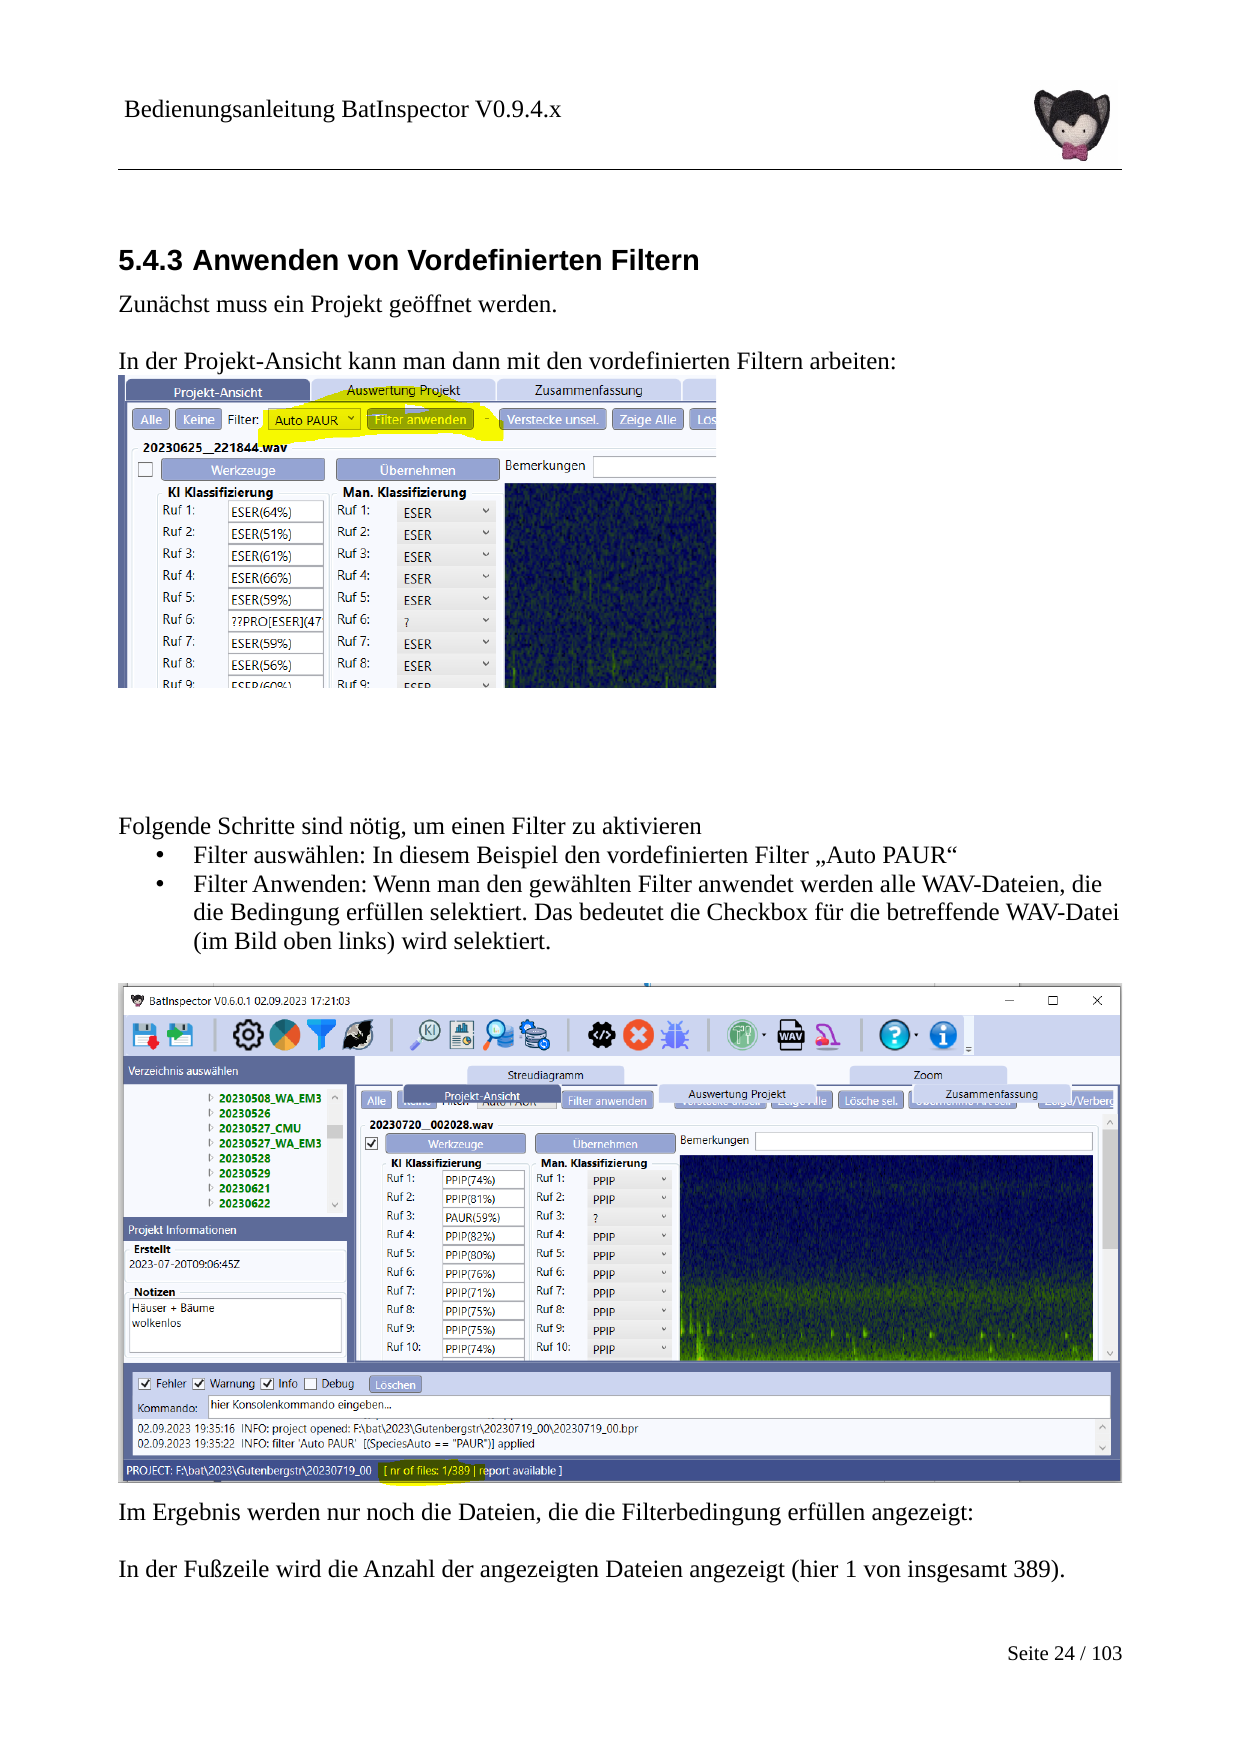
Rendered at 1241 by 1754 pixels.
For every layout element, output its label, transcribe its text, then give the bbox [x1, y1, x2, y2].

picture [118, 983, 1123, 1486]
list Filter auswählen: In diesem Beispiel den vordefinierten Filter „Auto PAUR“ [156, 840, 1122, 869]
text Folgende Schritte sind nötig, um einen Filter zu aktivieren [118, 811, 1122, 840]
text In der Fußzeile wird die Anzahl der angezeigten Dateien angezeigt (hier 1 von insgesamt 389). [118, 1554, 1122, 1583]
text Zunächst muss ein Projekt geöffnet werden. [118, 289, 1122, 318]
list Filter Anwenden: Wenn man den gewählten Filter anwendet werden alle WAV-Dateien, die die Bedingung erfüllen selektiert. Das bedeutet die Checkbox für die betreffende WAV-Datei (im Bild oben links) wird selektiert. [156, 869, 1122, 955]
text Im Ergebnis werden nur noch die Dateien, die die Filterbedingung erfüllen angezeigt: [118, 1486, 1122, 1554]
subtitle Anwenden von Vordefinierten Filtern [118, 243, 1122, 276]
picture [1030, 80, 1119, 169]
picture [118, 375, 717, 688]
text In der Projekt-Ansicht kann man dann mit den vordefinierten Filtern arbeiten: [118, 346, 1122, 375]
